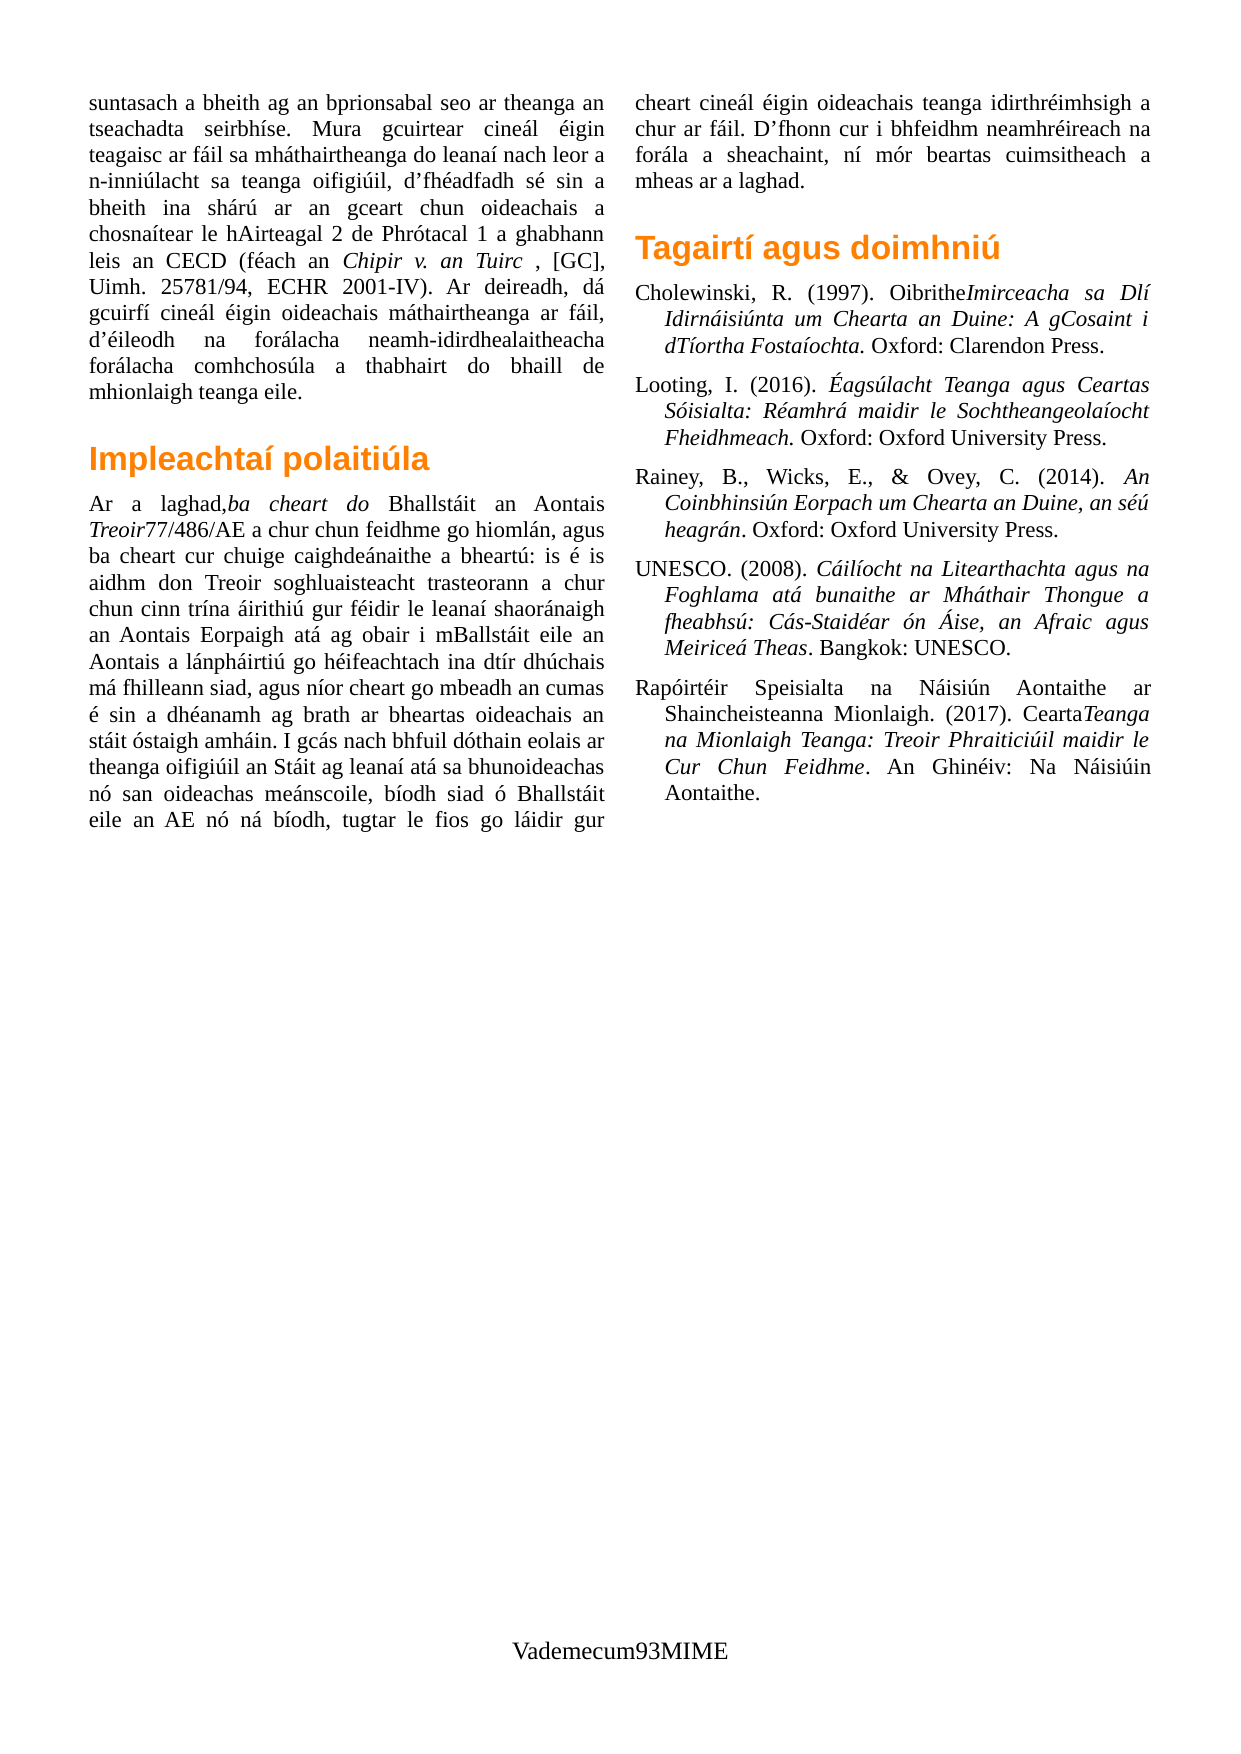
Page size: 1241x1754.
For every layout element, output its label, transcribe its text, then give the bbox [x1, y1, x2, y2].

text Rapóirtéir Speisialta na Náisiún Aontaithe ar Shaincheisteanna Mionlaigh. (2017). CeartaTeanga na Mionlaigh Teanga: Treoir Phraiticiúil maidir le Cur Chun Feidhme. An Ghinéiv: Na Náisiúin Aontaithe. [635, 674, 1152, 805]
text Rainey, B., Wicks, E., & Ovey, C. (2014). An Coinbhinsiún Eorpach um Chearta an Duine, an séú heagrán. Oxford: Oxford University Press. [635, 463, 1152, 542]
text Cholewinski, R. (1997). OibritheImirceacha sa Dlí Idirnáisiúnta um Chearta an Duine: A gCosaint i dTíortha Fostaíochta. Oxford: Clarendon Press. [635, 279, 1152, 358]
subtitle Impleachtaí polaitiúla [88, 439, 605, 477]
subtitle Tagairtí agus doimhniú [635, 228, 1152, 266]
text cheart cineál éigin oideachais teanga idirthréimhsigh a chur ar fáil. D’fhonn cur i bhfeidhm neamhréireach na forála a sheachaint, ní mór beartas cuimsitheach a mheas ar a laghad. [635, 88, 1152, 194]
text Ar a laghad,ba cheart do Bhallstáit an Aontais Treoir77/486/AE a chur chun feidhme go hiomlán, agus ba cheart cur chuige caighdeánaithe a bheartú: is é is aidhm don Treoir soghluaisteacht trasteorann a chur chun cinn trína áirithiú gur féidir le leanaí shaoránaigh an Aontais Eorpaigh atá ag obair i mBallstáit eile an Aontais a lánpháirtiú go héifeachtach ina dtír dhúchais má fhilleann siad, agus níor cheart go mbeadh an cumas é sin a dhéanamh ag brath ar bheartas oideachais an stáit óstaigh amháin. I gcás nach bhfuil dóthain eolais ar theanga oifigiúil an Stáit ag leanaí atá sa bhunoideachas nó san oideachas meánscoile, bíodh siad ó Bhallstáit eile an AE nó ná bíodh, tugtar le fios go láidir gur [88, 490, 605, 832]
text suntasach a bheith ag an bprionsabal seo ar theanga an tseachadta seirbhíse. Mura gcuirtear cineál éigin teagaisc ar fáil sa mháthairtheanga do leanaí nach leor a n-inniúlacht sa teanga oifigiúil, d’fhéadfadh sé sin a bheith ina shárú ar an gceart chun oideachais a chosnaítear le hAirteagal 2 de Phrótacal 1 a ghabhann leis an CECD (féach an Chipir v. an Tuirc , [GC], Uimh. 25781/94, ECHR 2001-IV). Ar deireadh, dá gcuirfí cineál éigin oideachais máthairtheanga ar fáil, d’éileodh na forálacha neamh-idirdhealaitheacha forálacha comhchosúla a thabhairt do bhaill de mhionlaigh teanga eile. [88, 88, 605, 405]
text Looting, I. (2016). Éagsúlacht Teanga agus Ceartas Sóisialta: Réamhrá maidir le Sochtheangeolaíocht Fheidhmeach. Oxford: Oxford University Press. [635, 371, 1152, 450]
text UNESCO. (2008). Cáilíocht na Litearthachta agus na Foghlama atá bunaithe ar Mháthair Thongue a fheabhsú: Cás-Staidéar ón Áise, an Afraic agus Meiriceá Theas. Bangkok: UNESCO. [635, 555, 1152, 661]
